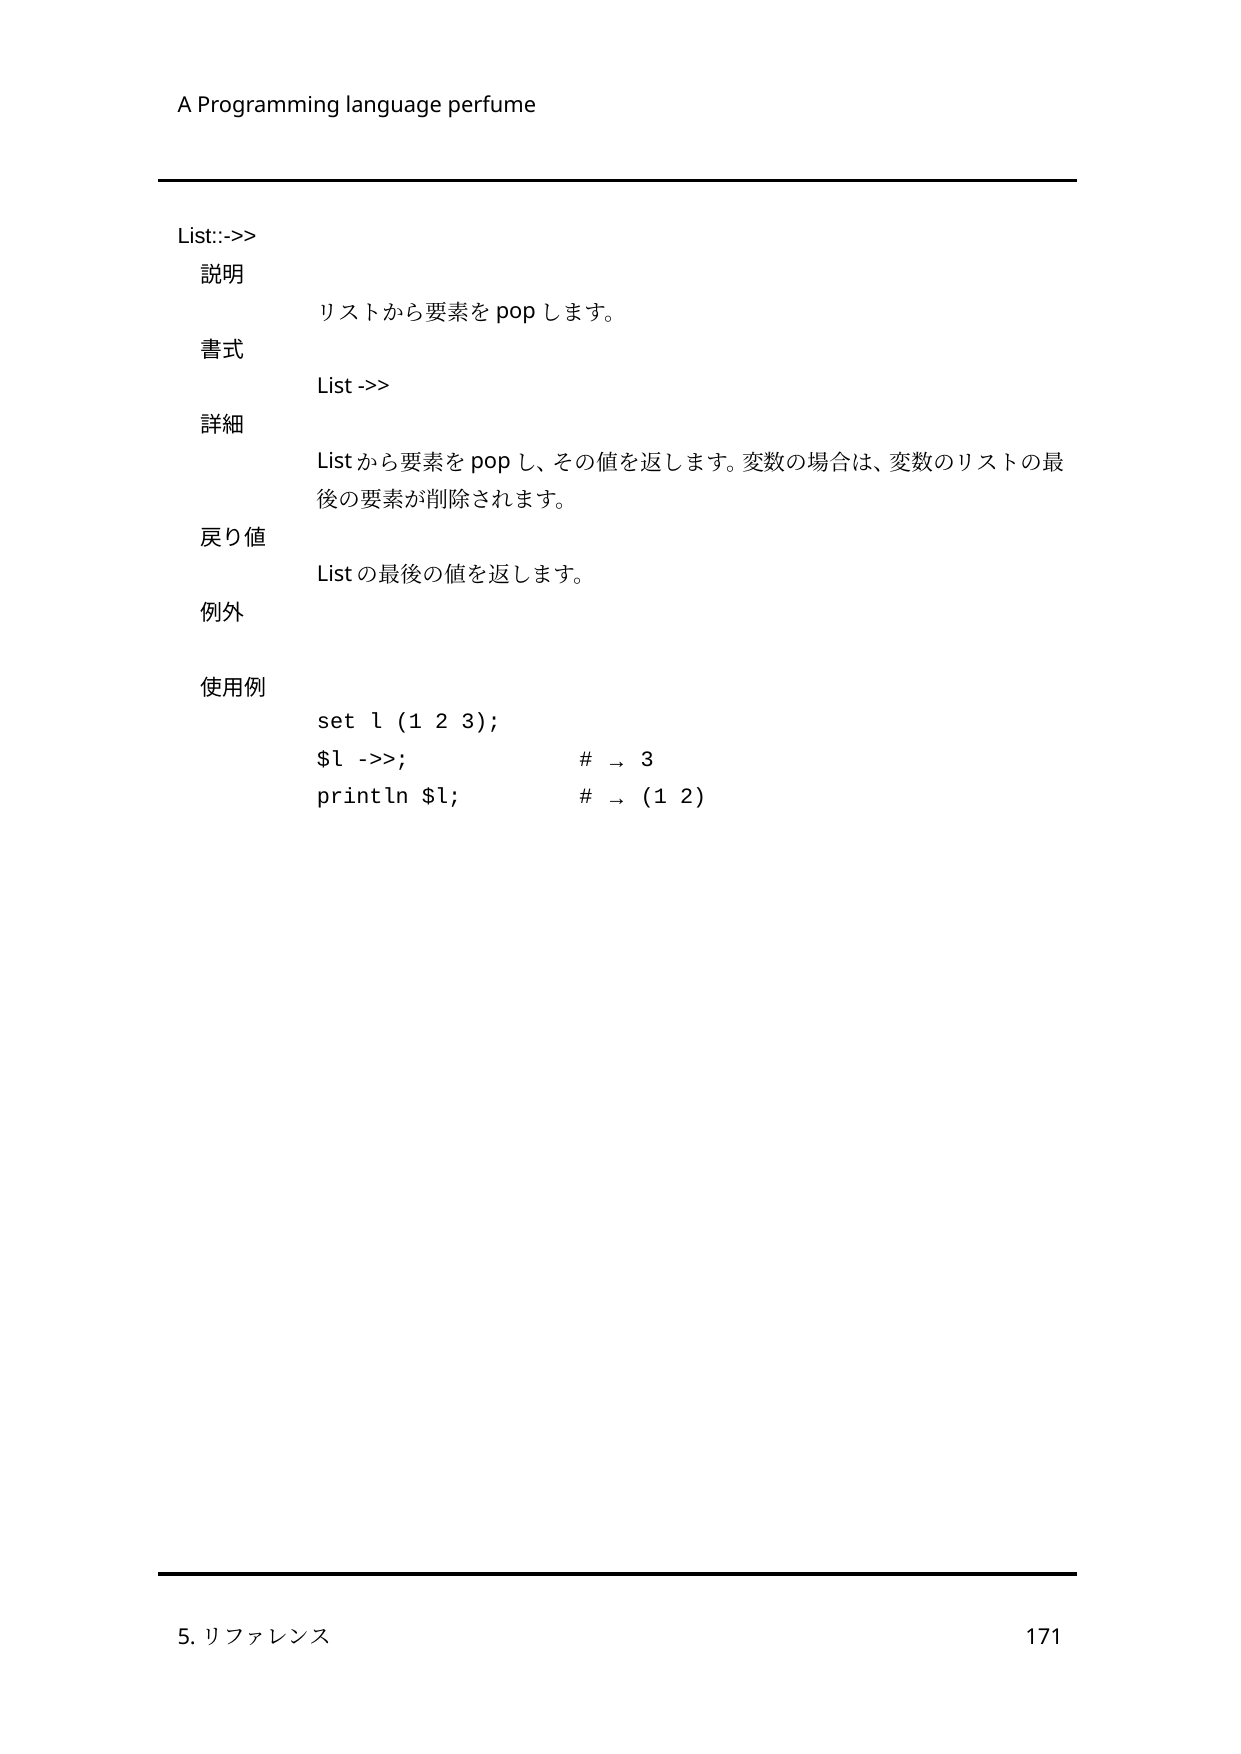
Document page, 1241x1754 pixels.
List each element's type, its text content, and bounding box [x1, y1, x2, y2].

table_cell Listの最後の値を返します。 [317, 517, 1063, 592]
table_cell Listから要素をpopし、その値を返します。変数の場合は、変数のリストの最後の要素が削除されます。 [317, 404, 1063, 517]
subtitle List::->> [177, 217, 1063, 254]
table_cell 詳細 [200, 404, 317, 517]
table_cell 書式 [200, 329, 317, 404]
table_cell set l (1 2 3); $l ->>; # → 3 println $l; # → (1 2) [317, 667, 1063, 817]
table_cell [317, 592, 1063, 667]
table_cell List ->> [317, 329, 1063, 404]
table_cell 例外 [200, 592, 317, 667]
table_cell 使用例 [200, 667, 317, 817]
table_header リストから要素をpopします。 [317, 254, 1063, 329]
table_header 説明 [200, 254, 317, 329]
table_cell 戻り値 [200, 517, 317, 592]
